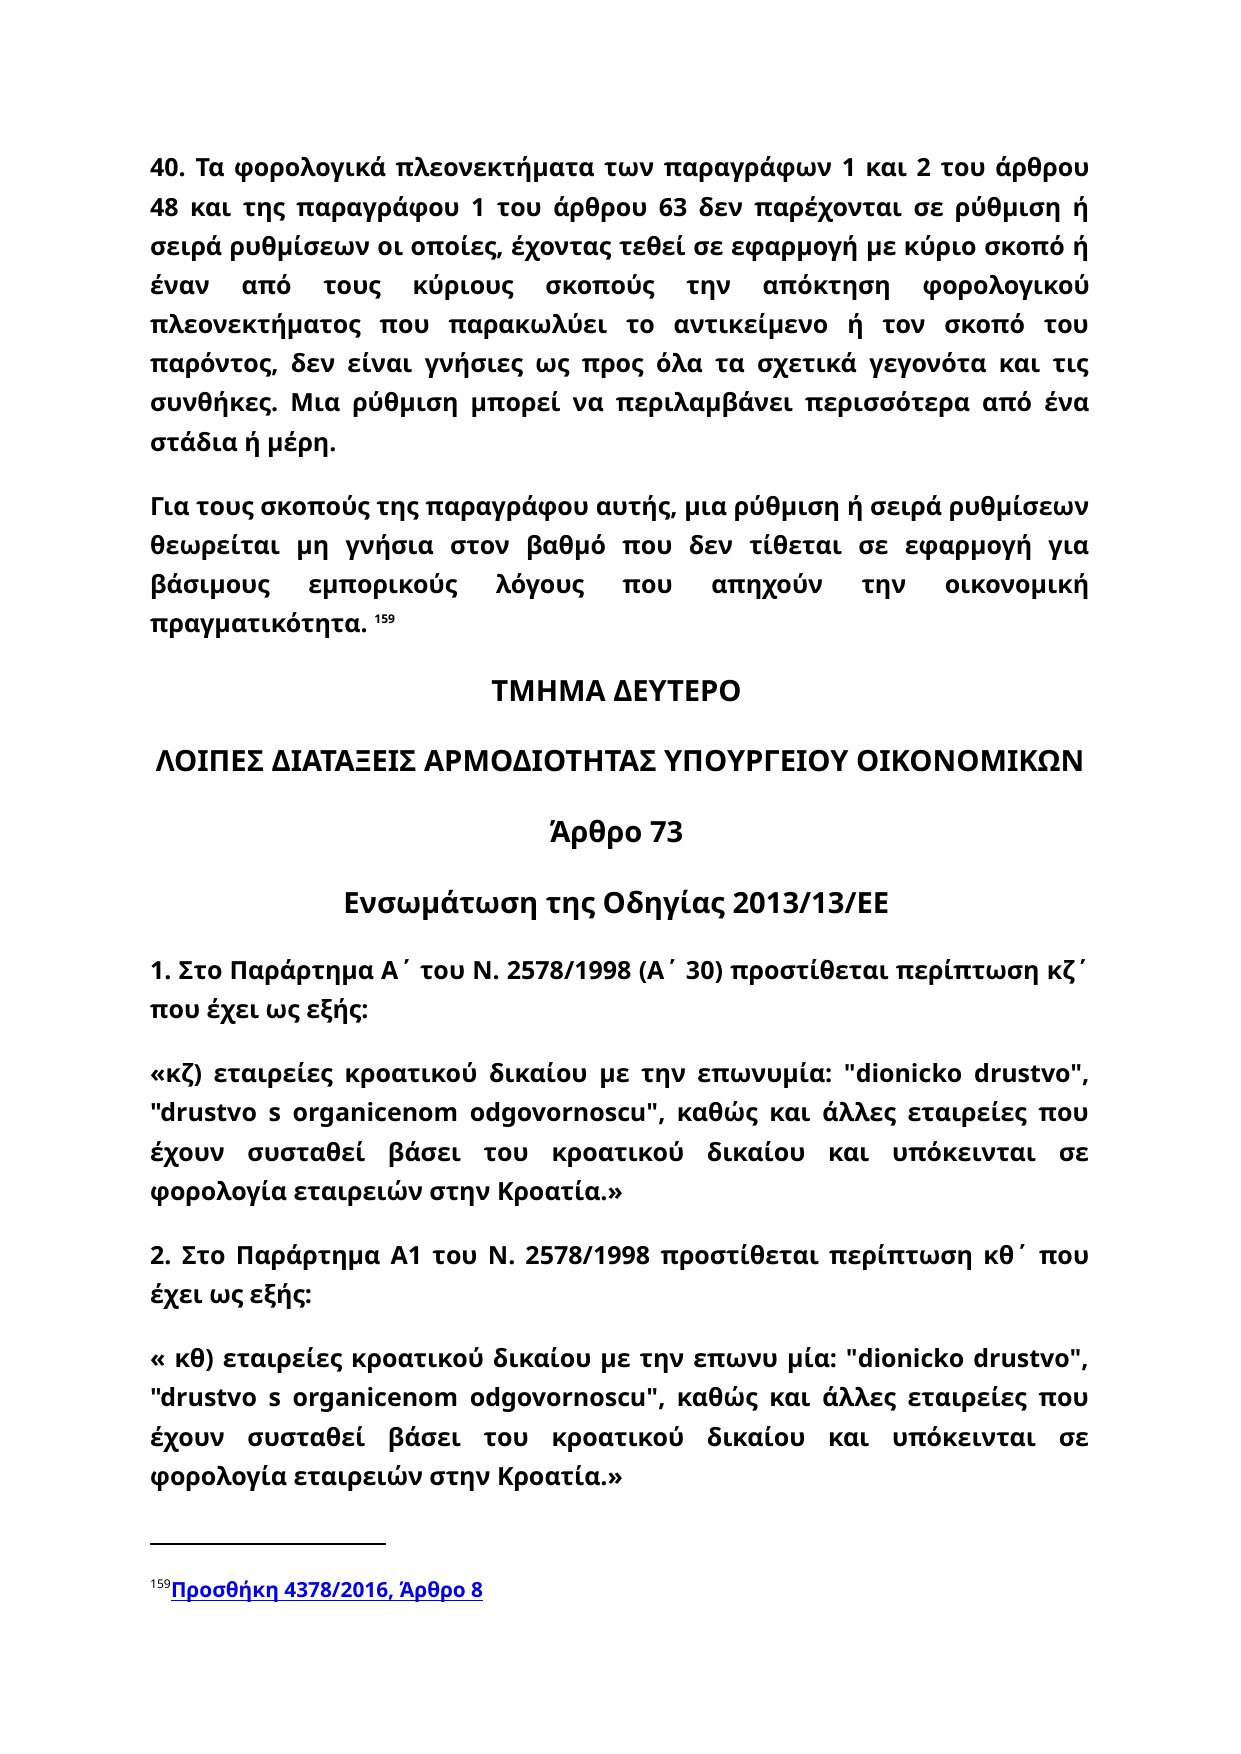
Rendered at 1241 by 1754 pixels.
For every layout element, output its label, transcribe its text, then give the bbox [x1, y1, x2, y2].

text Για τους σκοπούς της παραγράφου αυτής, μια ρύθμιση ή σειρά ρυθμίσεων θεωρείται μη γνήσια στον βαθμό που δεν τίθεται σε εφαρμογή για βάσιμους εμπορικούς λόγους που απηχούν την οικονομική πραγματικότητα. [150, 488, 1090, 640]
subtitle Ενσωμάτωση της Οδηγίας 2013/13/ΕΕ [150, 882, 1090, 922]
text 2. Στο Παράρτημα Α1 του Ν. 2578/1998 προστίθεται περίπτωση κθ΄ που έχει ως εξής: [150, 1237, 1090, 1311]
text « κθ) εταιρείες κροατικού δικαίου με την επωνυ μία: "dionicko drustvo", "drustvo s organicenom odgovornoscu", καθώς και άλλες εταιρείες που έχουν συσταθεί βάσει του κροατικού δικαίου και υπόκεινται σε φορολογία εταιρειών στην Κροατία.» [150, 1341, 1090, 1492]
subtitle ΤΜΗΜΑ ΔΕΥΤΕΡΟ [150, 670, 1090, 710]
text 1. Στο Παράρτημα Α΄ του Ν. 2578/1998 (Α΄ 30) προστίθεται περίπτωση κζ΄ που έχει ως εξής: [150, 952, 1090, 1026]
text 40. Τα φορολογικά πλεονεκτήματα των παραγράφων 1 και 2 του άρθρου 48 και της παραγράφου 1 του άρθρου 63 δεν παρέχονται σε ρύθμιση ή σειρά ρυθμίσεων οι οποίες, έχοντας τεθεί σε εφαρμογή με κύριο σκοπό ή έναν από τους κύριους σκοπούς την απόκτηση φορολογικού πλεονεκτήματος που παρακωλύει το αντικείμενο ή τον σκοπό του παρόντος, δεν είναι γνήσιες ως προς όλα τα σχετικά γεγονότα και τις συνθήκες. Μια ρύθμιση μπορεί να περιλαμβάνει περισσότερα από ένα στάδια ή μέρη. [150, 150, 1090, 458]
text «κζ) εταιρείες κροατικού δικαίου με την επωνυμία: "dionicko drustvo", "drustvo s organicenom odgovornoscu", καθώς και άλλες εταιρείες που έχουν συσταθεί βάσει του κροατικού δικαίου και υπόκεινται σε φορολογία εταιρειών στην Κροατία.» [150, 1056, 1090, 1207]
subtitle Άρθρο 73 [150, 811, 1090, 851]
subtitle ΛΟΙΠΕΣ ΔΙΑΤΑΞΕΙΣ ΑΡΜΟΔΙΟΤΗΤΑΣ ΥΠΟΥΡΓΕΙΟΥ ΟΙΚΟΝΟΜΙΚΩΝ [150, 741, 1090, 780]
text Προσθήκη 4378/2016, Άρθρο 8 [150, 1576, 1090, 1604]
